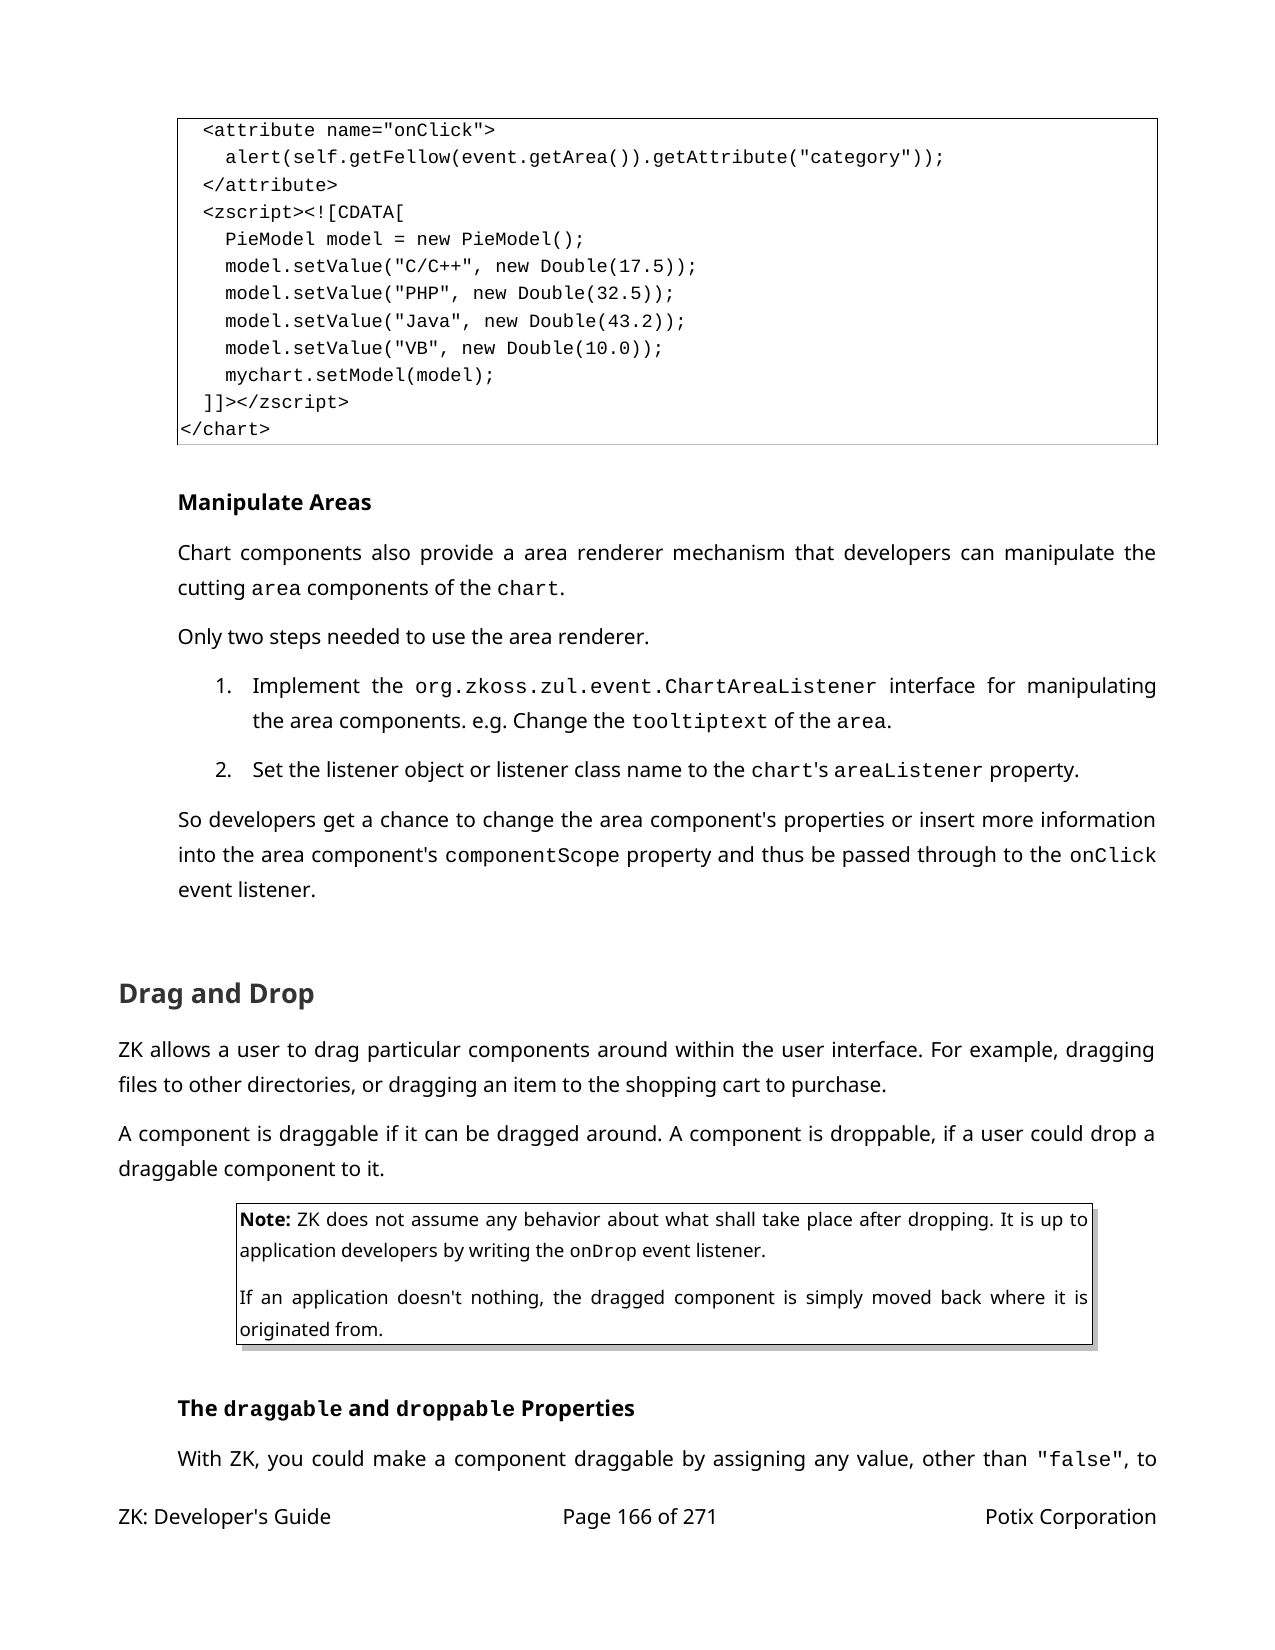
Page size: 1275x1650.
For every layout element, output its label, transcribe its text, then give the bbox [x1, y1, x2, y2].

text model.setValue("VB", new Double(10.0)); [178, 336, 1157, 360]
text </attribute> [178, 172, 1157, 197]
text Only two steps needed to use the area renderer. [177, 622, 1157, 650]
text Note: ZK does not assume any behavior about what shall take place after dropping. It is up to application developers by writing the onDrop event listener. [237, 1204, 1092, 1264]
text <zscript><![CDATA[ [178, 200, 1157, 224]
text ]]></zscript> [178, 390, 1157, 414]
text </chart> [178, 417, 1157, 444]
text model.setValue("Java", new Double(43.2)); [178, 308, 1157, 333]
text If an application doesn't nothing, the dragged component is simply moved back where it is originated from. [237, 1281, 1092, 1344]
text alert(self.getFellow(event.getArea()).getAttribute("category")); [178, 145, 1157, 169]
text model.setValue("C/C++", new Double(17.5)); [178, 254, 1157, 278]
list Set the listener object or listener class name to the chart's areaListener property. [215, 756, 1157, 784]
list Implement the org.zkoss.zul.event.ChartAreaListener interface for manipulating the area components. e.g. Change the tooltiptext of the area. [215, 671, 1157, 735]
text So developers get a chance to change the area component's properties or insert more information into the area component's componentScope property and thus be passed through to the onClick event listener. [178, 805, 1157, 904]
text PieModel model = new PieModel(); [178, 227, 1157, 251]
text ZK allows a user to drag particular components around within the user interface. For example, dragging files to other directories, or dragging an item to the shopping cart to purchase. [118, 1035, 1157, 1098]
subtitle Drag and Drop [118, 974, 1157, 1011]
text mychart.setModel(model); [178, 363, 1157, 387]
text <attribute name="onClick"> [178, 119, 1157, 142]
text A component is draggable if it can be dragged around. A component is droppable, if a user could drop a draggable component to it. [118, 1119, 1157, 1182]
text With ZK, you could make a component draggable by assigning any value, other than "false", to [177, 1444, 1157, 1472]
subtitle Manipulate Areas [177, 487, 1157, 517]
text model.setValue("PHP", new Double(32.5)); [178, 281, 1157, 306]
text Chart components also provide a area renderer mechanism that developers can manipulate the cutting area components of the chart. [177, 538, 1157, 601]
subtitle The draggable and droppable Properties [177, 1393, 1157, 1423]
